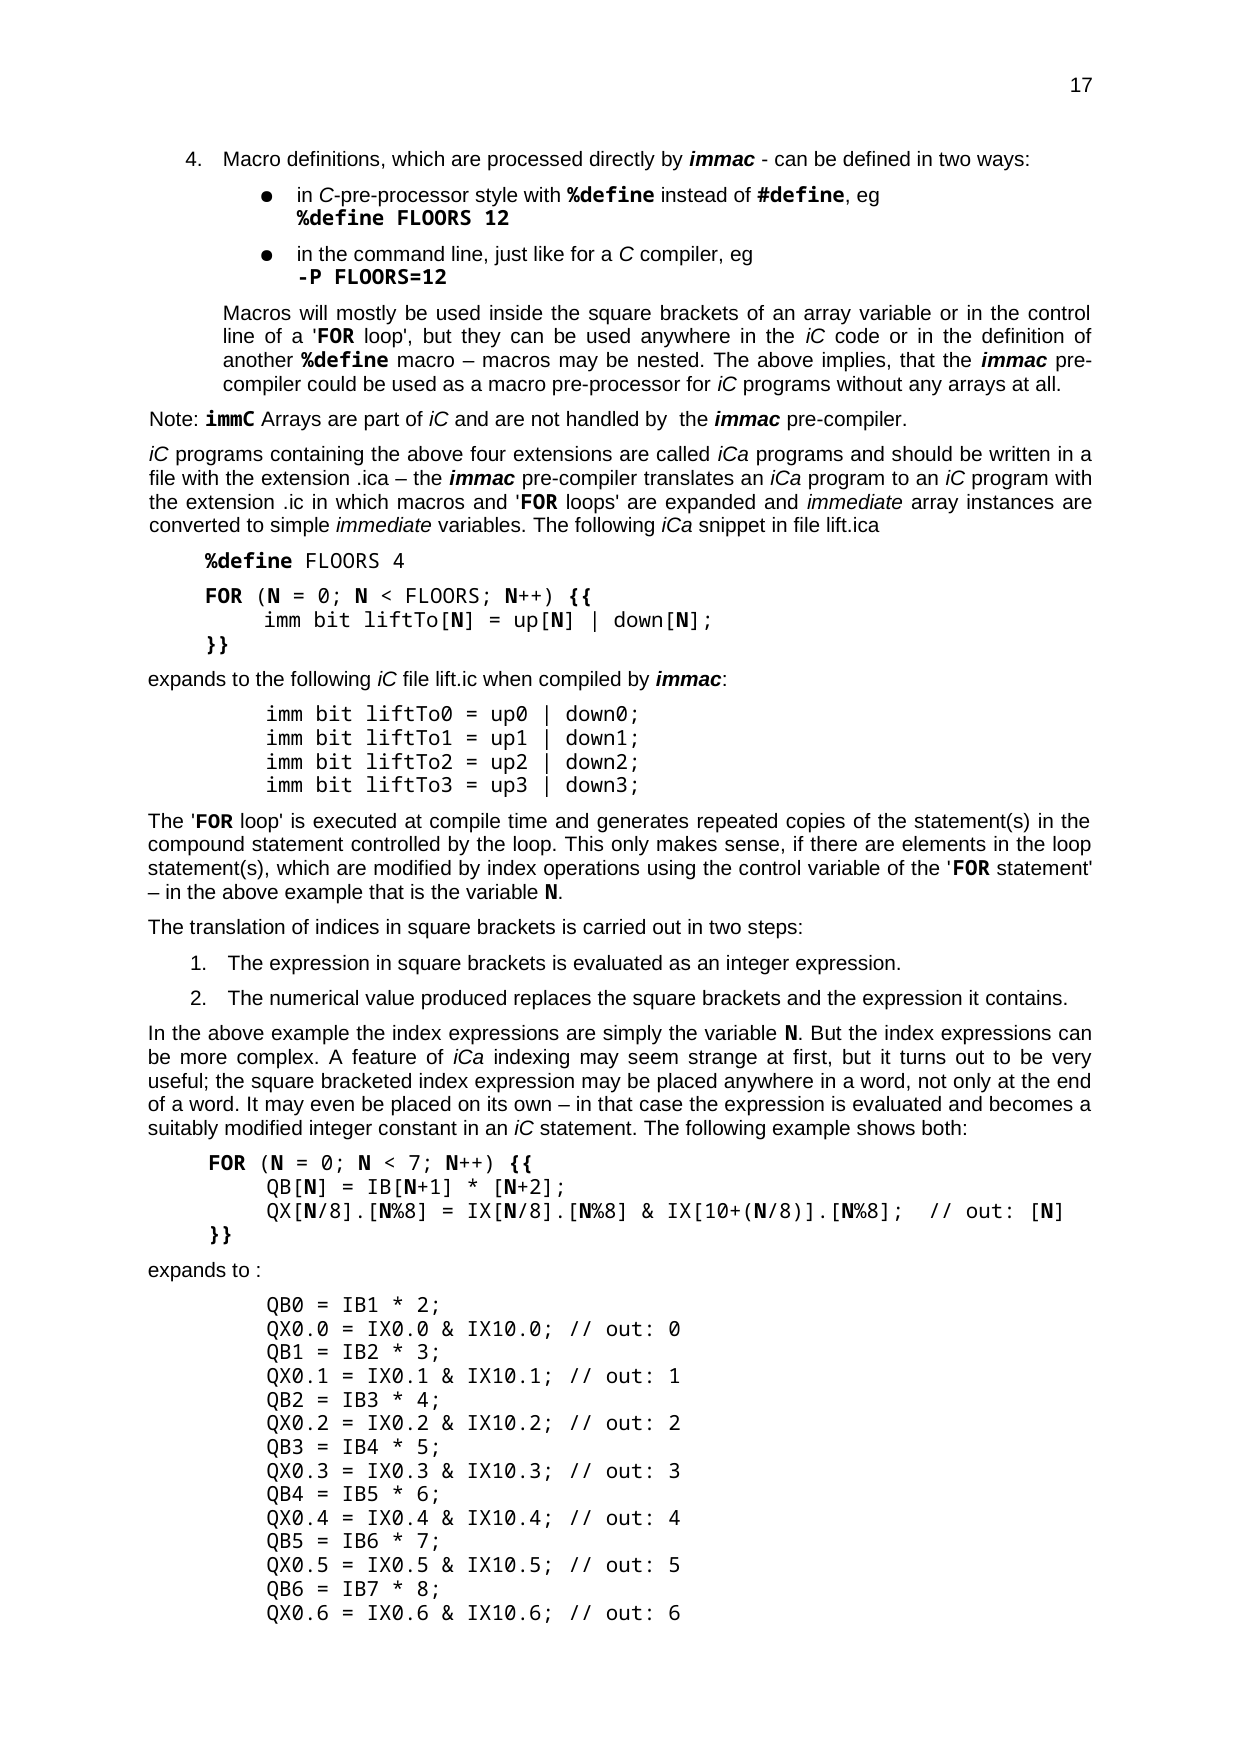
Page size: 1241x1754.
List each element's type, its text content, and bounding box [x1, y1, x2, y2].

text FOR (N = 0; N < 7; N++) {{ QB[N] = IB[N+1] * [N+2]; QX[N/8].[N%8] = IX[N/8].[N%8] & IX[10+(N/8)].[N%8]; // out: [N] }} [208, 1152, 1092, 1246]
list in the command line, just like for a C compiler, eg -P FLOORS=12 [259, 242, 1092, 289]
list The expression in square brackets is evaluated as an integer expression. [222, 951, 1092, 975]
text imm bit liftTo0 = up0 | down0; imm bit liftTo1 = up1 | down1; imm bit liftTo2 = up2 | down2; imm bit liftTo3 = up3 | down3; [207, 703, 1092, 797]
text The translation of indices in square brackets is carried out in two steps: [148, 916, 1092, 939]
text In the above example the index expressions are simply the variable N. But the index expressions can be more complex. A feature of iCa indexing may seem strange at first, but it turns out to be very useful; the square bracketed index expression may be placed anywhere in a word, not only at the end of a word. It may even be placed on its own – in that case the expression is evaluated and becomes a suitably modified integer constant in an iC statement. The following example shows both: [148, 1022, 1092, 1140]
list Macros will mostly be used inside the square brackets of an array variable or in the control line of a 'FOR loop', but they can be used anywhere in the iC code or in the definition of another %define macro – macros may be nested. The above implies, that the immac pre-compiler could be used as a macro pre-processor for iC programs without any arrays at all. [185, 301, 1092, 396]
text expands to : [148, 1258, 1092, 1282]
text FOR (N = 0; N < FLOORS; N++) {{ imm bit liftTo[N] = up[N] | down[N]; }} [205, 585, 1092, 656]
list iC programs containing the above four extensions are called iCa programs and should be written in a file with the extension .ica – the immac pre-compiler translates an iCa program to an iC program with the extension .ic in which macros and 'FOR loops' are expanded and immediate array instances are converted to simple immediate variables. The following iCa snippet in file lift.ica [111, 443, 1092, 538]
text %define FLOORS 4 [205, 549, 1092, 573]
list Note: immC Arrays are part of iC and are not handled by the immac pre-compiler. [111, 408, 1092, 431]
list in C-pre-processor style with %define instead of #define, eg %define FLOORS 12 [259, 183, 1092, 230]
text The 'FOR loop' is executed at compile time and generates repeated copies of the statement(s) in the compound statement controlled by the loop. This only makes sense, if there are elements in the loop statement(s), which are modified by index operations using the control variable of the 'FOR statement' – in the above example that is the variable N. [148, 809, 1092, 904]
text expands to the following iC file lift.ic when compiled by immac: [148, 667, 1092, 691]
list The numerical value produced replaces the square brackets and the expression it contains. [222, 986, 1092, 1010]
text QB0 = IB1 * 2; QX0.0 = IX0.0 & IX10.0; // out: 0 QB1 = IB2 * 3; QX0.1 = IX0.1 & IX10.1; // out: 1 QB2 = IB3 * 4; QX0.2 = IX0.2 & IX10.2; // out: 2 QB3 = IB4 * 5; QX0.3 = IX0.3 & IX10.3; // out: 3 QB4 = IB5 * 6; QX0.4 = IX0.4 & IX10.4; // out: 4 QB5 = IB6 * 7; QX0.5 = IX0.5 & IX10.5; // out: 5 QB6 = IB7 * 8; QX0.6 = IX0.6 & IX10.6; // out: 6 [208, 1294, 1092, 1625]
list Macro definitions, which are processed directly by immac - can be defined in two ways: [185, 148, 1092, 171]
